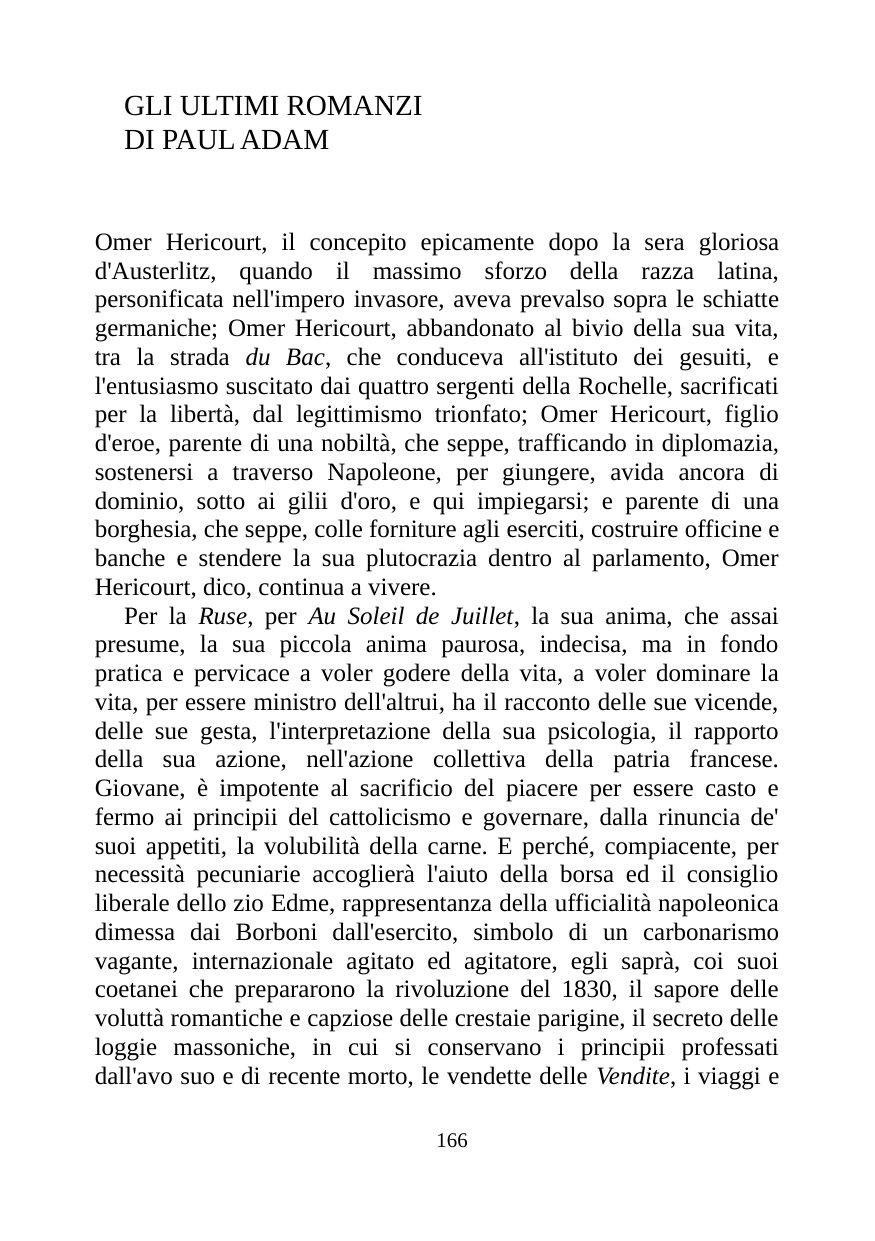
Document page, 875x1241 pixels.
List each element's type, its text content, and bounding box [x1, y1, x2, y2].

subtitle GLI ULTIMI ROMANZI DI PAUL ADAM [124, 88, 779, 156]
text Per la Ruse, per Au Soleil de Juillet, la sua anima, che assai presume, la sua piccola anima paurosa, indecisa, ma in fondo pratica e pervicace a voler godere della vita, a voler dominare la vita, per essere ministro dell'altrui, ha il racconto delle sue vicende, delle sue gesta, l'interpretazione della sua psicologia, il rapporto della sua azione, nell'azione collettiva della patria francese. Giovane, è impotente al sacrificio del piacere per essere casto e fermo ai principii del cattolicismo e governare, dalla rinuncia de' suoi appetiti, la volubilità della carne. E perché, compiacente, per necessità pecuniarie accoglierà l'aiuto della borsa ed il consiglio liberale dello zio Edme, rappresentanza della ufficialità napoleonica dimessa dai Borboni dall'esercito, simbolo di un carbonarismo vagante, internazionale agitato ed agitatore, egli saprà, coi suoi coetanei che prepararono la rivoluzione del 1830, il sapore delle voluttà romantiche e capziose delle crestaie parigine, il secreto delle loggie massoniche, in cui si conservano i principii professati dall'avo suo e di recente morto, le vendette delle Vendite, i viaggi e [94, 601, 779, 1089]
text Omer Hericourt, il concepito epicamente dopo la sera gloriosa d'Austerlitz, quando il massimo sforzo della razza latina, personificata nell'impero invasore, aveva prevalso sopra le schiatte germaniche; Omer Hericourt, abbandonato al bivio della sua vita, tra la strada du Bac, che conduceva all'istituto dei gesuiti, e l'entusiasmo suscitato dai quattro sergenti della Rochelle, sacrificati per la libertà, dal legittimismo trionfato; Omer Hericourt, figlio d'eroe, parente di una nobiltà, che seppe, trafficando in diplomazia, sostenersi a traverso Napoleone, per giungere, avida ancora di dominio, sotto ai gilii d'oro, e qui impiegarsi; e parente di una borghesia, che seppe, colle forniture agli eserciti, costruire officine e banche e stendere la sua plutocrazia dentro al parlamento, Omer Hericourt, dico, continua a vivere. [94, 227, 779, 601]
